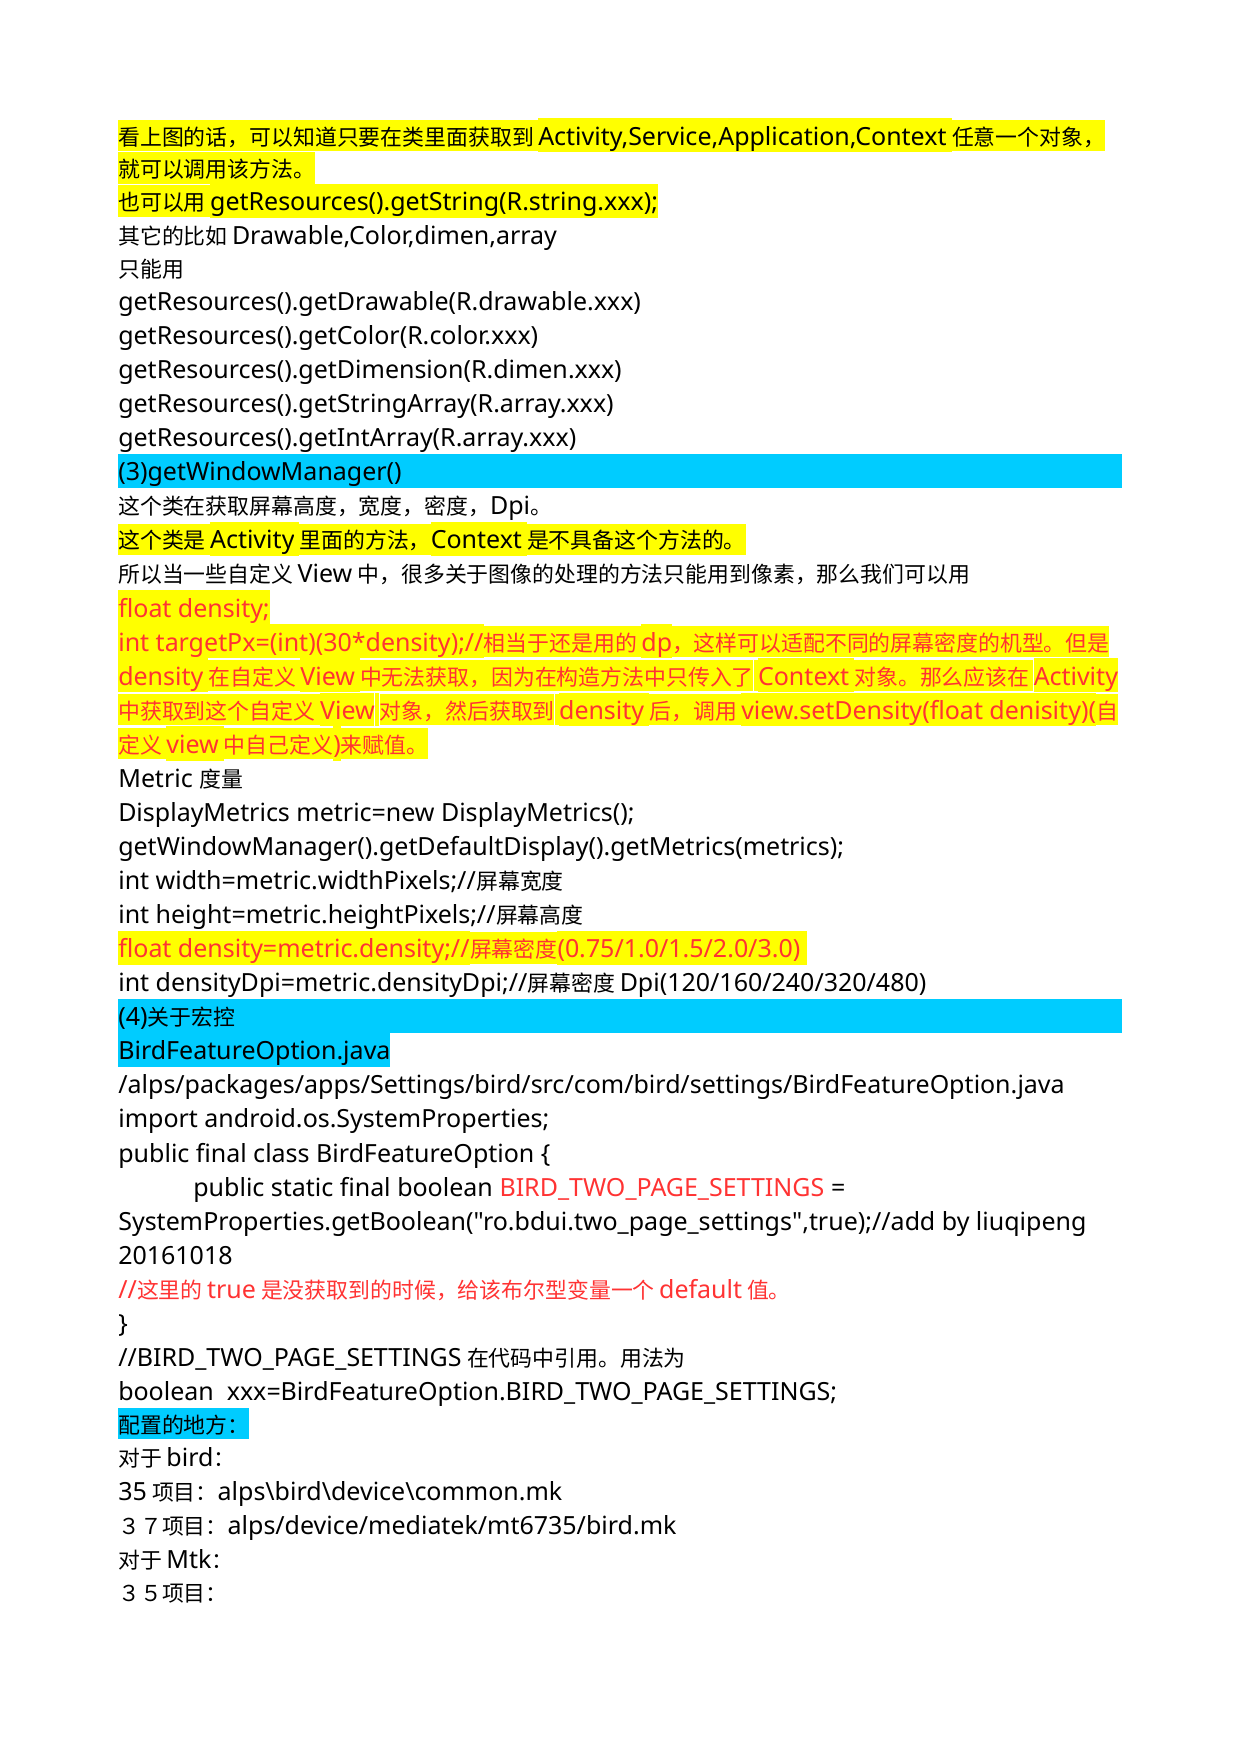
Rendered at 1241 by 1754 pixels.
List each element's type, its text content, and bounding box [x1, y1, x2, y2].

text (4)关于宏控 [118, 999, 1122, 1033]
text 35项目：alps\bird\device\common.mk [118, 1473, 1122, 1507]
text getResources().getStringArray(R.array.xxx) [118, 386, 1122, 420]
text 看上图的话，可以知道只要在类里面获取到Activity,Service,Application,Context任意一个对象，就可以调用该方法。 [118, 118, 1122, 184]
text getWindowManager().getDefaultDisplay().getMetrics(metrics); [118, 829, 1122, 863]
text 配置的地方： [118, 1408, 1122, 1439]
text /alps/packages/apps/Settings/bird/src/com/bird/settings/BirdFeatureOption.java [118, 1067, 1122, 1101]
text int height=metric.heightPixels;//屏幕高度 [118, 897, 1122, 931]
text int densityDpi=metric.densityDpi;//屏幕密度Dpi(120/160/240/320/480) [118, 965, 1122, 999]
text float density=metric.density;//屏幕密度(0.75/1.0/1.5/2.0/3.0) [118, 931, 1122, 965]
text 所以当一些自定义View中，很多关于图像的处理的方法只能用到像素，那么我们可以用 [118, 556, 1122, 590]
text int width=metric.widthPixels;//屏幕宽度 [118, 863, 1122, 897]
text } [118, 1306, 1122, 1339]
text public final class BirdFeatureOption { [118, 1135, 1122, 1169]
text 这个类是Activity里面的方法，Context是不具备这个方法的。 [118, 522, 1122, 556]
text import android.os.SystemProperties; [118, 1101, 1122, 1135]
text boolean xxx=BirdFeatureOption.BIRD_TWO_PAGE_SETTINGS; [118, 1374, 1122, 1408]
text 只能用 [118, 252, 1122, 284]
text getResources().getDimension(R.dimen.xxx) [118, 352, 1122, 386]
text 对于Mtk： [118, 1542, 1122, 1576]
text public static final boolean BIRD_TWO_PAGE_SETTINGS = SystemProperties.getBoolean("ro.bdui.two_page_settings",true);//add by liuqipeng 20161018 [118, 1169, 1122, 1271]
text BirdFeatureOption.java [118, 1033, 1122, 1067]
text int targetPx=(int)(30*density);//相当于还是用的dp，这样可以适配不同的屏幕密度的机型。但是density在自定义View中无法获取，因为在构造方法中只传入了Context对象。那么应该在Activity中获取到这个自定义 View对象，然后获取到density后，调用view.setDensity(float denisity)(自定义view中自己定义)来赋值。 [118, 624, 1122, 761]
text 也可以用getResources().getString(R.string.xxx); [118, 184, 1122, 218]
text //这里的true是没获取到的时候，给该布尔型变量一个default值。 [118, 1271, 1122, 1306]
text getResources().getDrawable(R.drawable.xxx) [118, 284, 1122, 318]
text 对于bird： [118, 1439, 1122, 1473]
text 这个类在获取屏幕高度，宽度，密度，Dpi。 [118, 488, 1122, 522]
text DisplayMetrics metric=new DisplayMetrics(); [118, 794, 1122, 829]
text float density; [118, 590, 1122, 624]
text getResources().getColor(R.color.xxx) [118, 318, 1122, 352]
text 其它的比如Drawable,Color,dimen,array [118, 218, 1122, 252]
text //BIRD_TWO_PAGE_SETTINGS在代码中引用。用法为 [118, 1339, 1122, 1374]
text ３５项目： [118, 1576, 1122, 1607]
text ３７项目：alps/device/mediatek/mt6735/bird.mk [118, 1507, 1122, 1542]
text Metric 度量 [118, 761, 1122, 794]
text getResources().getIntArray(R.array.xxx) [118, 420, 1122, 454]
text (3)getWindowManager() [118, 454, 1122, 488]
